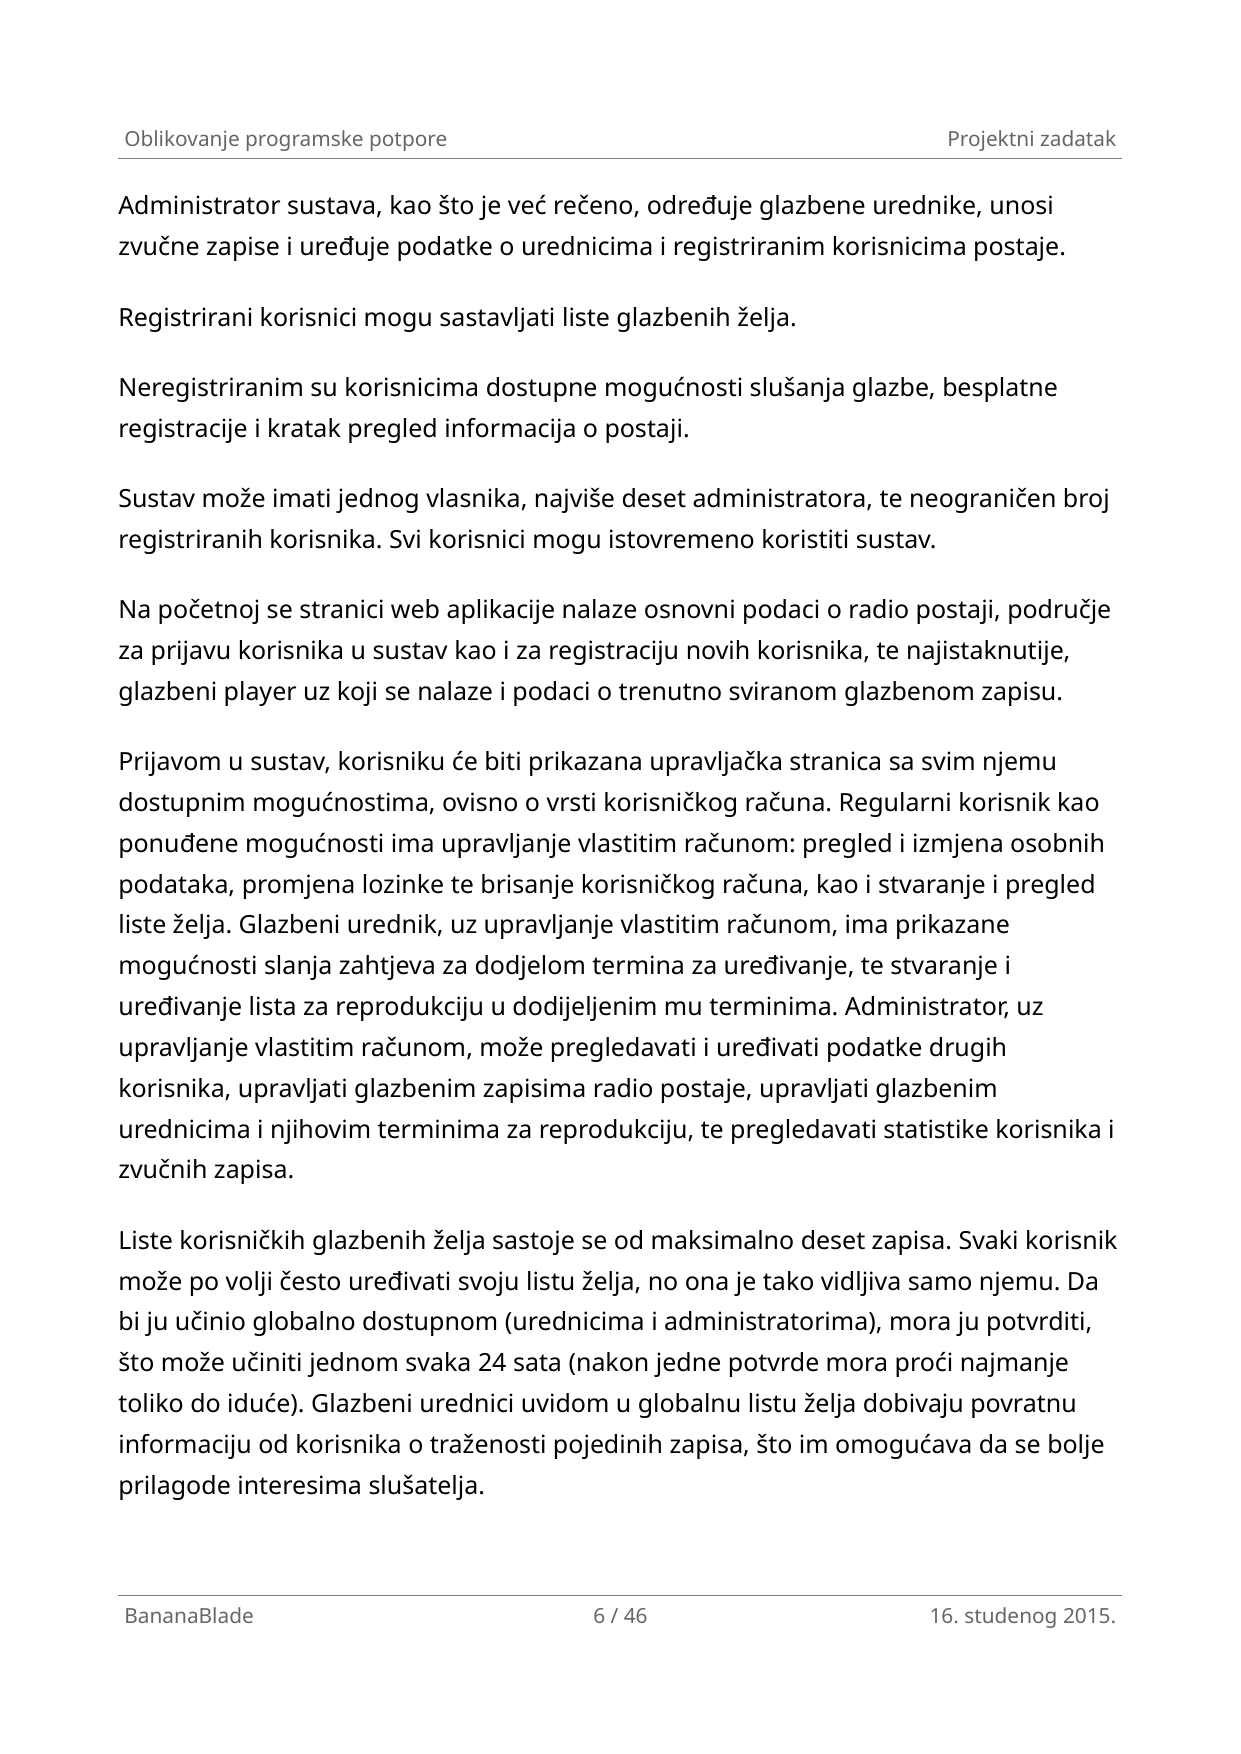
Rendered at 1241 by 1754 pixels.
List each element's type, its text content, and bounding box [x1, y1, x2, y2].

text Registrirani korisnici mogu sastavljati liste glazbenih želja. [118, 299, 1122, 333]
text Neregistriranim su korisnicima dostupne mogućnosti slušanja glazbe, besplatne registracije i kratak pregled informacija o postaji. [118, 369, 1122, 444]
text Sustav može imati jednog vlasnika, najviše deset administratora, te neograničen broj registriranih korisnika. Svi korisnici mogu istovremeno koristiti sustav. [118, 481, 1122, 556]
text Administrator sustava, kao što je već rečeno, određuje glazbene urednike, unosi zvučne zapise i uređuje podatke o urednicima i registriranim korisnicima postaje. [118, 188, 1122, 263]
text Na početnoj se stranici web aplikacije nalaze osnovni podaci o radio postaji, područje za prijavu korisnika u sustav kao i za registraciju novih korisnika, te najistaknutije, glazbeni player uz koji se nalaze i podaci o trenutno sviranom glazbenom zapisu. [118, 592, 1122, 707]
text Prijavom u sustav, korisniku će biti prikazana upravljačka stranica sa svim njemu dostupnim mogućnostima, ovisno o vrsti korisničkog računa. Regularni korisnik kao ponuđene mogućnosti ima upravljanje vlastitim računom: pregled i izmjena osobnih podataka, promjena lozinke te brisanje korisničkog računa, kao i stvaranje i pregled liste želja. Glazbeni urednik, uz upravljanje vlastitim računom, ima prikazane mogućnosti slanja zahtjeva za dodjelom termina za uređivanje, te stvaranje i uređivanje lista za reprodukciju u dodijeljenim mu terminima. Administrator, uz upravljanje vlastitim računom, može pregledavati i uređivati podatke drugih korisnika, upravljati glazbenim zapisima radio postaje, upravljati glazbenim urednicima i njihovim terminima za reprodukciju, te pregledavati statistike korisnika i zvučnih zapisa. [118, 744, 1122, 1186]
text Liste korisničkih glazbenih želja sastoje se od maksimalno deset zapisa. Svaki korisnik može po volji često uređivati svoju listu želja, no ona je tako vidljiva samo njemu. Da bi ju učinio globalno dostupnom (urednicima i administratorima), mora ju potvrditi, što može učiniti jednom svaka 24 sata (nakon jedne potvrde mora proći najmanje toliko do iduće). Glazbeni urednici uvidom u globalnu listu želja dobivaju povratnu informaciju od korisnika o traženosti pojedinih zapisa, što im omogućava da se bolje prilagode interesima slušatelja. [118, 1222, 1122, 1501]
